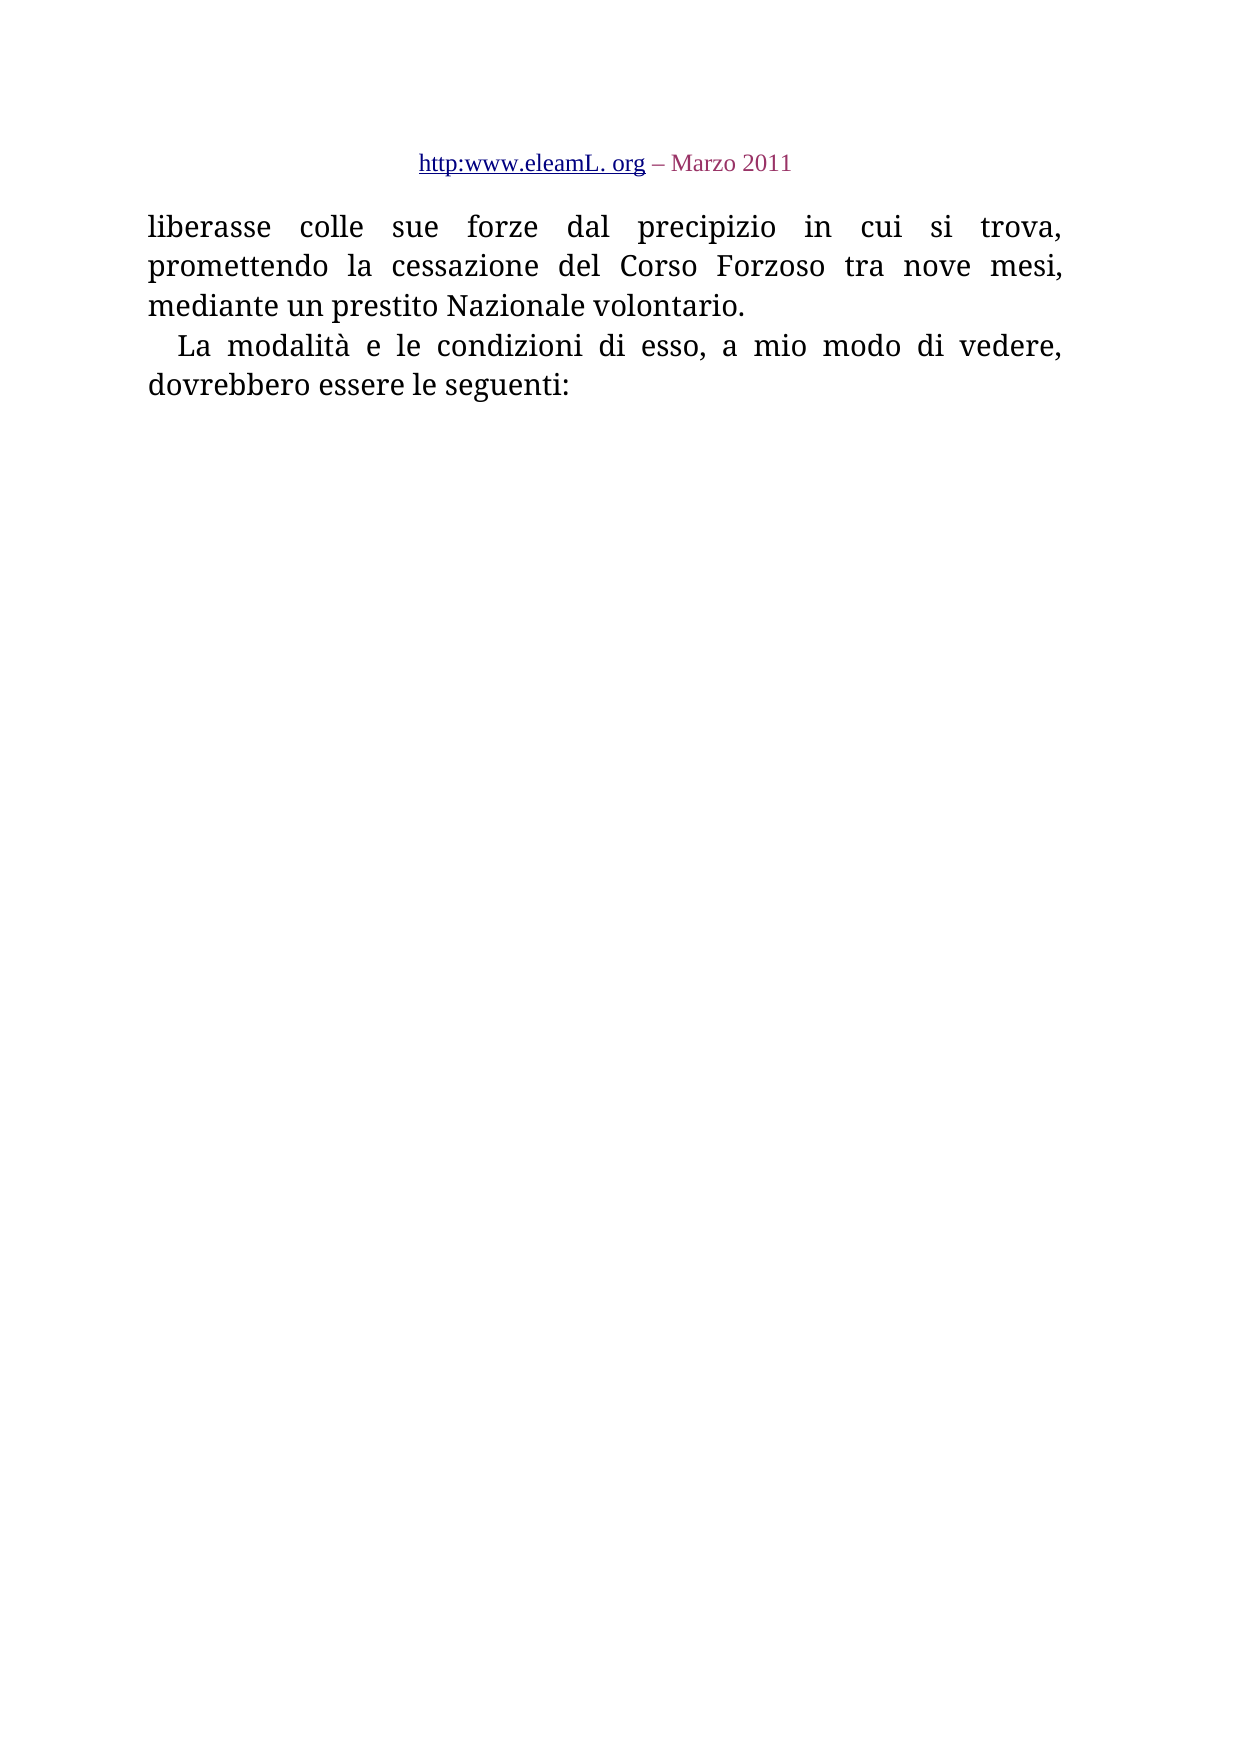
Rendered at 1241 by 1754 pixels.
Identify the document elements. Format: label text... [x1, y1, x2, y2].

text La modalità e le condizioni di esso, a mio modo di vedere, dovrebbero essere le seguenti: [148, 325, 1063, 404]
text liberasse colle sue forze dal precipizio in cui si trova, promettendo la cessazione del Corso Forzoso tra nove mesi, mediante un prestito Nazionale volontario. [148, 206, 1063, 325]
